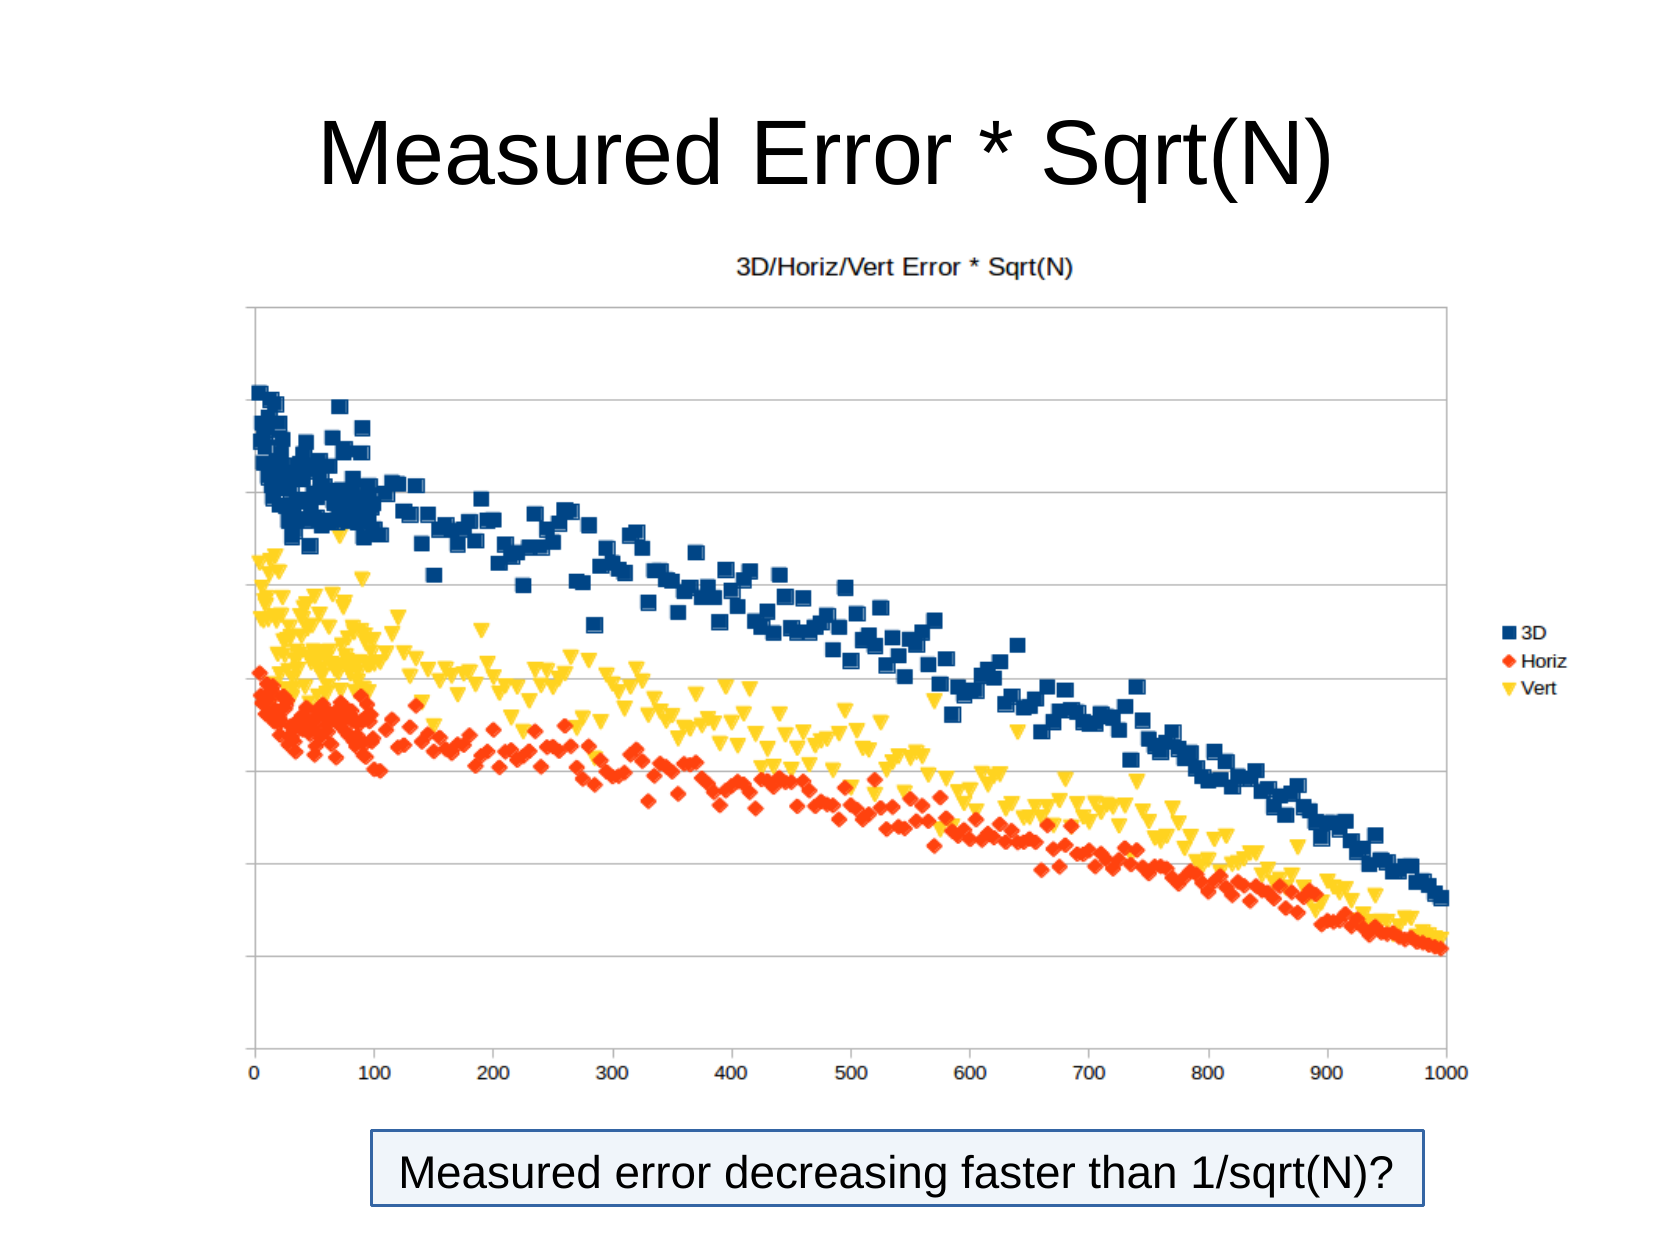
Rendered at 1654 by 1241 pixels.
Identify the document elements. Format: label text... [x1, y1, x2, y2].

picture [222, 219, 1587, 1102]
title Measured Error * Sqrt(N) [82, 49, 1571, 257]
text_box Measured error decreasing faster than 1/sqrt(N)? [383, 1139, 1433, 1206]
text_box [371, 1130, 1424, 1206]
